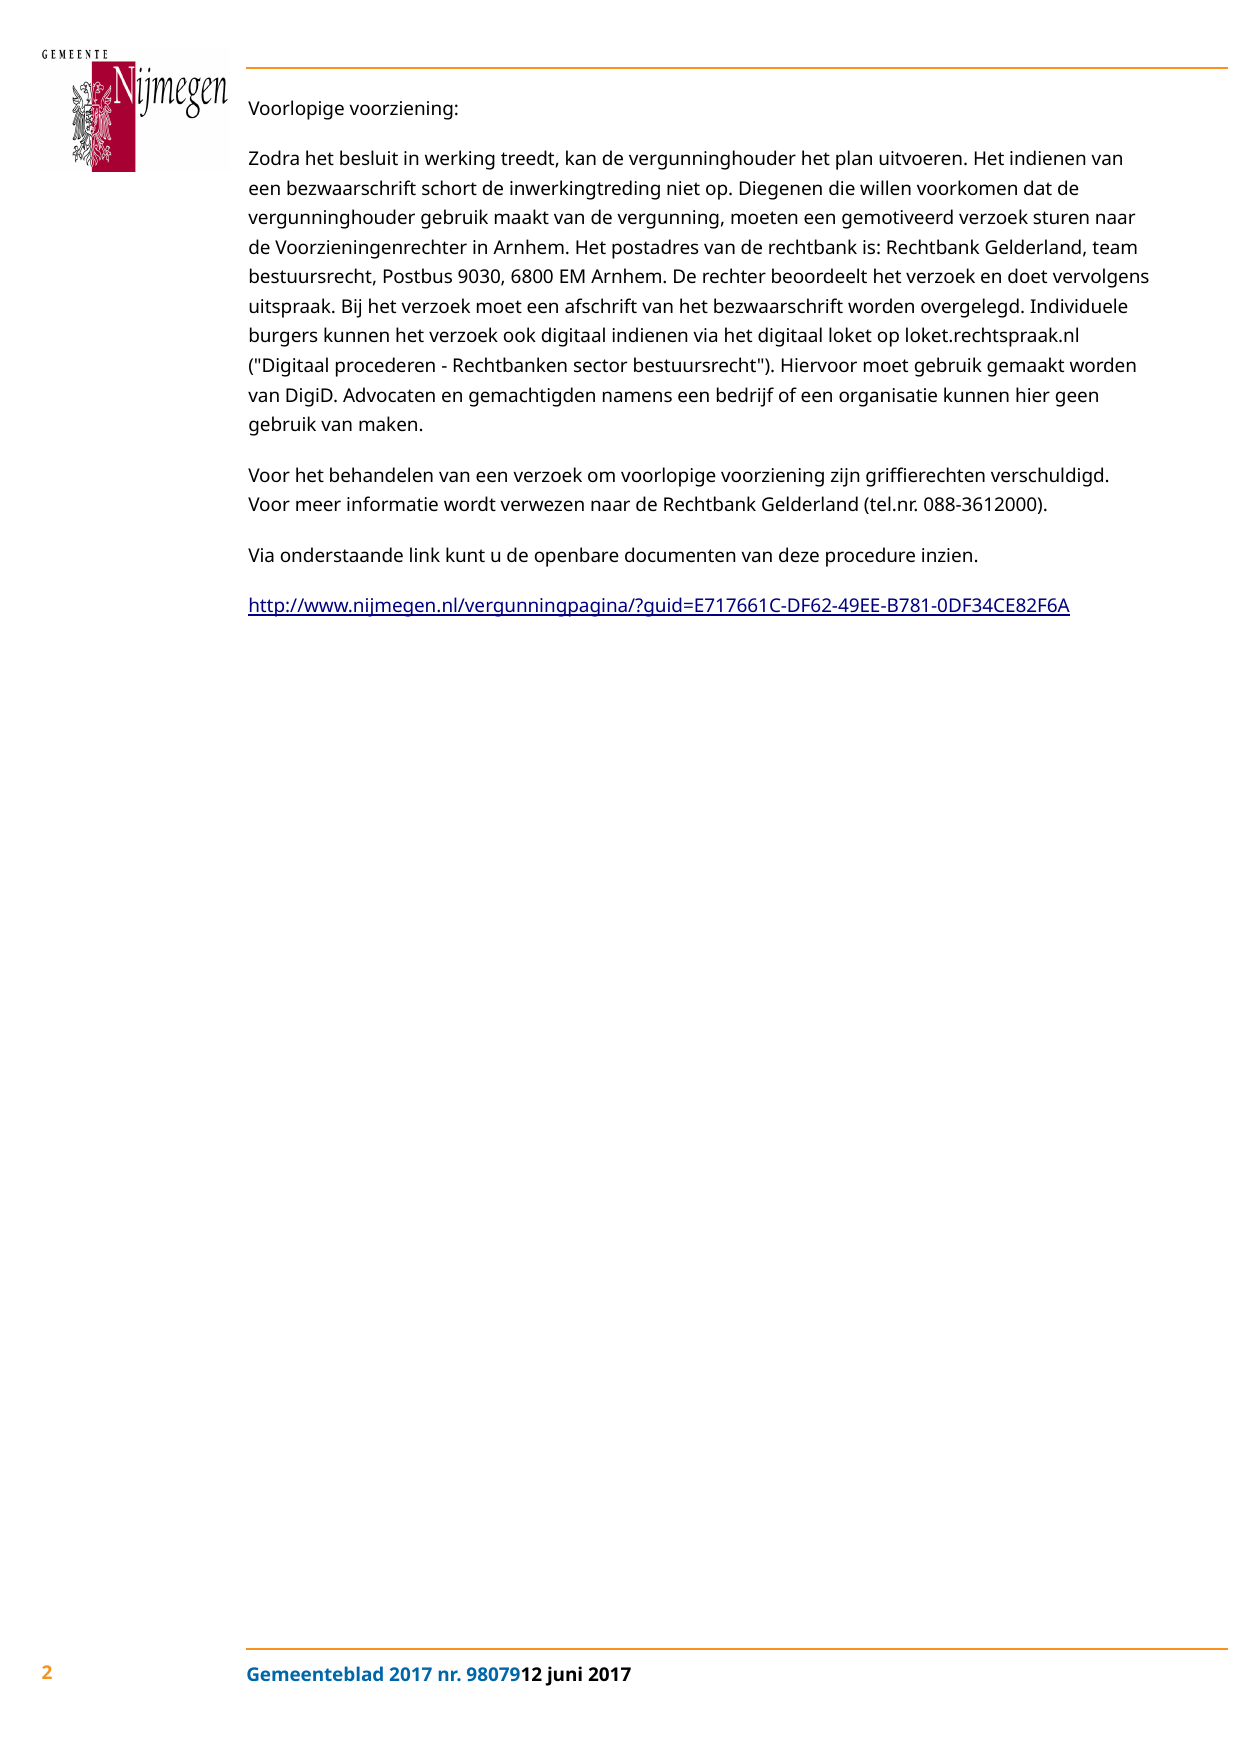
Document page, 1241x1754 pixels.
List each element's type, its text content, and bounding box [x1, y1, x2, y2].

text http://www.nijmegen.nl/vergunningpagina/?guid=E717661C-DF62-49EE-B781-0DF34CE82F6A [248, 592, 1152, 618]
text Voorlopige voorziening: [248, 95, 1152, 121]
picture [41, 47, 231, 172]
text Via onderstaande link kunt u de openbare documenten van deze procedure inzien. [248, 542, 1152, 568]
text Voor het behandelen van een verzoek om voorlopige voorziening zijn griffierechten verschuldigd. Voor meer informatie wordt verwezen naar de Rechtbank Gelderland (tel.nr. 088-3612000). [248, 462, 1152, 517]
text Zodra het besluit in werking treedt, kan de vergunninghouder het plan uitvoeren. Het indienen van een bezwaarschrift schort de inwerkingtreding niet op. Diegenen die willen voorkomen dat de vergunninghouder gebruik maakt van de vergunning, moeten een gemotiveerd verzoek sturen naar de Voorzieningenrechter in Arnhem. Het postadres van de rechtbank is: Rechtbank Gelderland, team bestuursrecht, Postbus 9030, 6800 EM Arnhem. De rechter beoordeelt het verzoek en doet vervolgens uitspraak. Bij het verzoek moet een afschrift van het bezwaarschrift worden overgelegd. Individuele burgers kunnen het verzoek ook digitaal indienen via het digitaal loket op loket.rechtspraak.nl ("Digitaal procederen - Rechtbanken sector bestuursrecht"). Hiervoor moet gebruik gemaakt worden van DigiD. Advocaten en gemachtigden namens een bedrijf of een organisatie kunnen hier geen gebruik van maken. [248, 145, 1152, 437]
